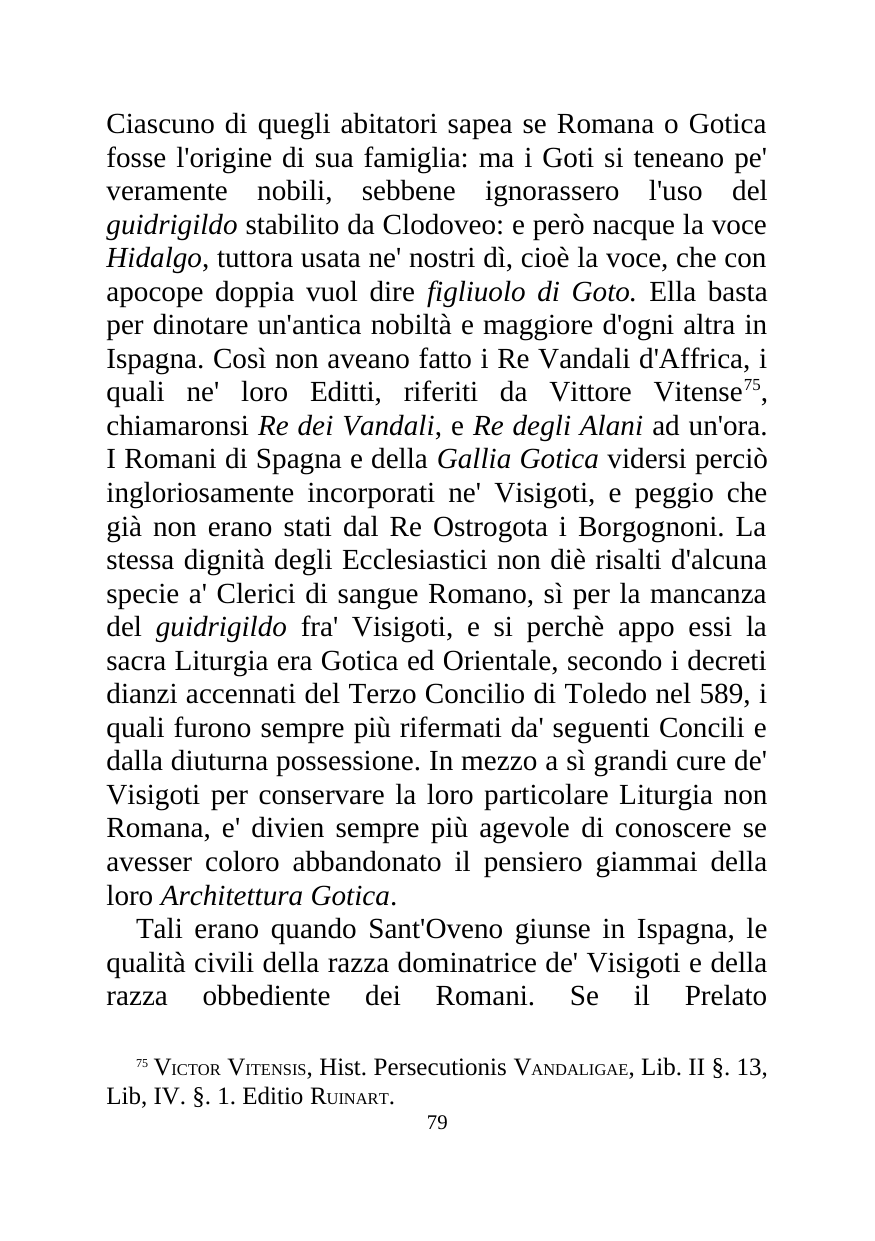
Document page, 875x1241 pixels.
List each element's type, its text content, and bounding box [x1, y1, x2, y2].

text Tali erano quando Sant'Oveno giunse in Ispagna, le qualità civili della razza dominatrice de' Visigoti e della razza obbediente dei Romani. Se il Prelato [106, 911, 768, 1012]
text Ciascuno di quegli abitatori sapea se Romana o Gotica fosse l'origine di sua famiglia: ma i Goti si teneano pe' veramente nobili, sebbene ignorassero l'uso del guidrigildo stabilito da Clodoveo: e però nacque la voce Hidalgo, tuttora usata ne' nostri dì, cioè la voce, che con apocope doppia vuol dire figliuolo di Goto. Ella basta per dinotare un'antica nobiltà e maggiore d'ogni altra in Ispagna. Così non aveano fatto i Re Vandali d'Affrica, i quali ne' loro Editti, riferiti da Vittore Vitense, chiamaronsi Re dei Vandali, e Re degli Alani ad un'ora. I Romani di Spagna e della Gallia Gotica vidersi perciò ingloriosamente incorporati ne' Visigoti, e peggio che già non erano stati dal Re Ostrogota i Borgognoni. La stessa dignità degli Ecclesiastici non diè risalti d'alcuna specie a' Clerici di sangue Romano, sì per la mancanza del guidrigildo fra' Visigoti, e si perchè appo essi la sacra Liturgia era Gotica ed Orientale, secondo i decreti dianzi accennati del Terzo Concilio di Toledo nel 589, i quali furono sempre più rifermati da' seguenti Concili e dalla diuturna possessione. In mezzo a sì grandi cure de' Visigoti per conservare la loro particolare Liturgia non Romana, e' divien sempre più agevole di conoscere se avesser coloro abbandonato il pensiero giammai della loro Architettura Gotica. [106, 106, 768, 911]
text Victor Vitensis, Hist. Persecutionis Vandaligae, Lib. II §. 13, Lib, IV. §. 1. Editio Ruinart. [106, 1052, 768, 1110]
